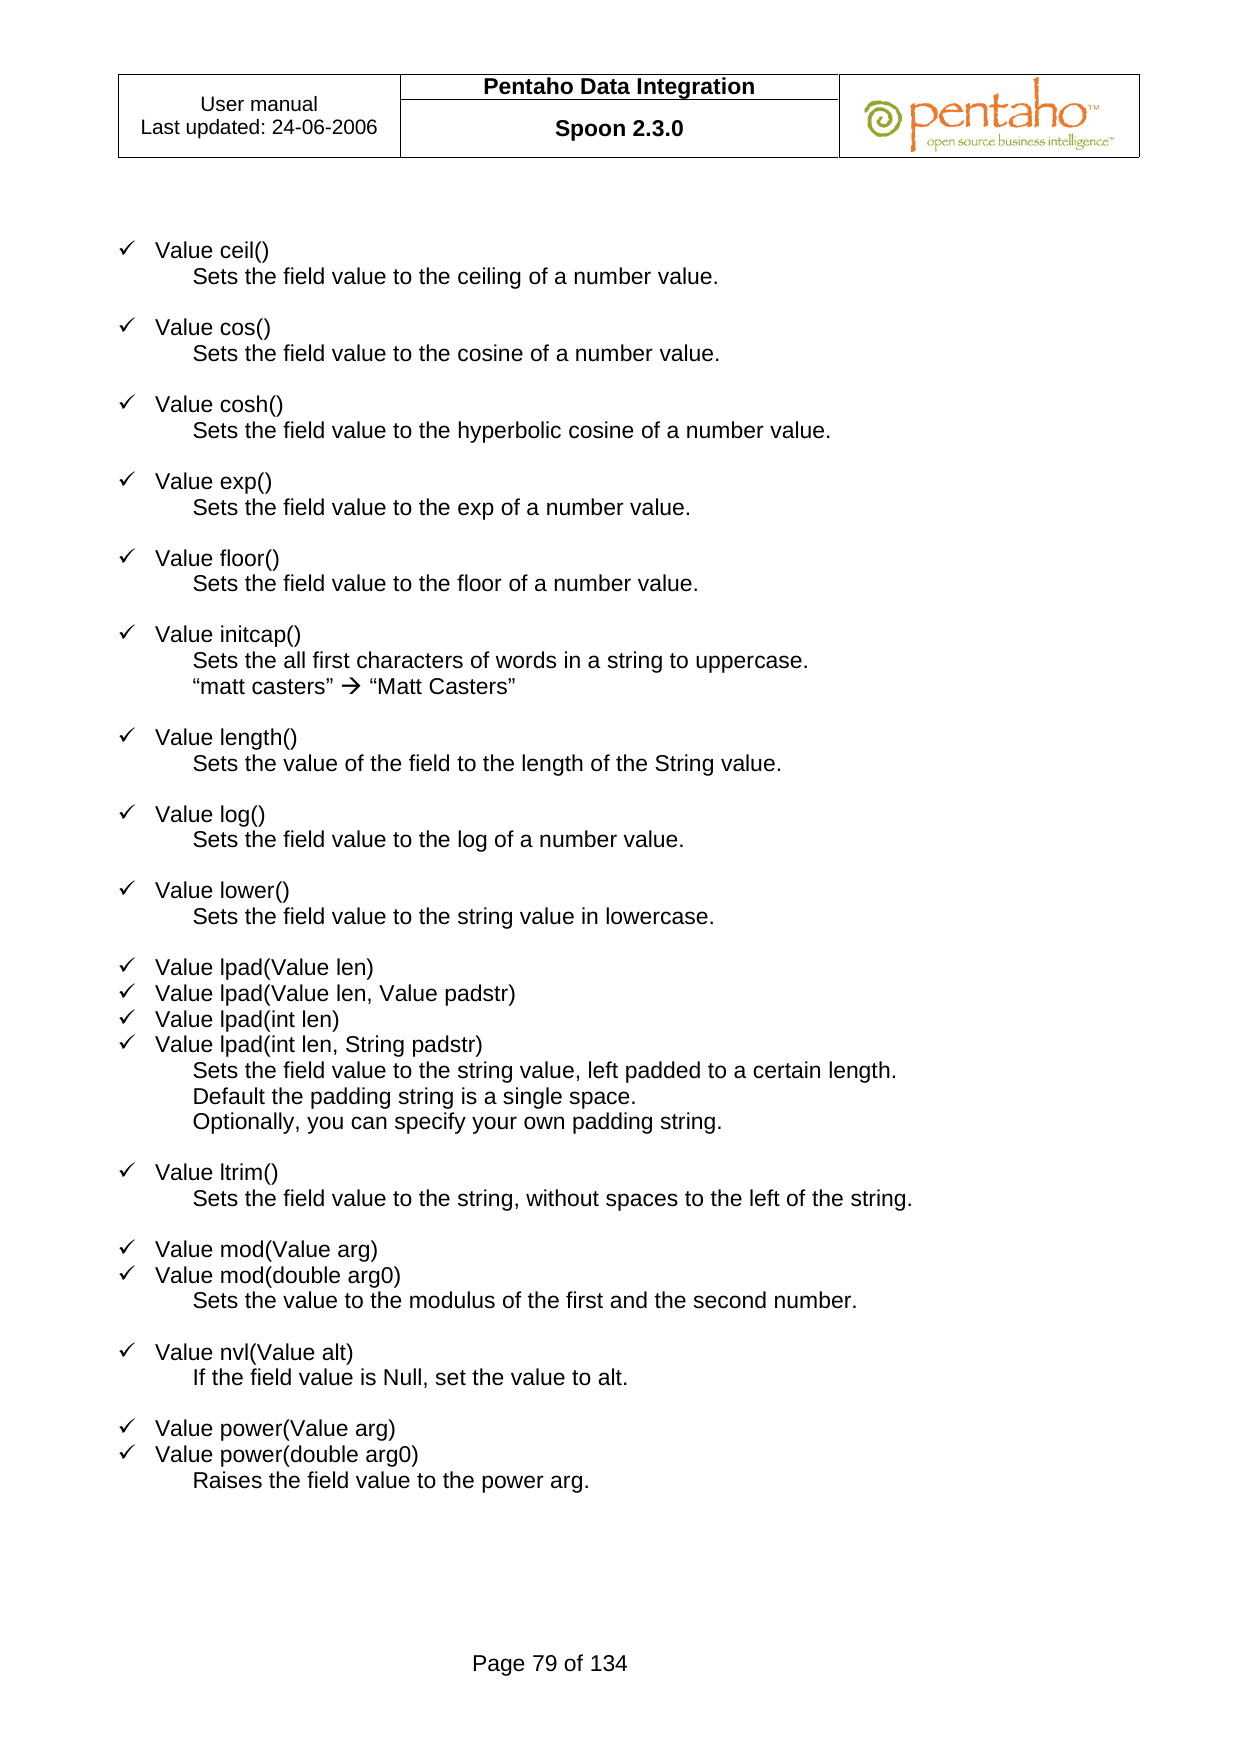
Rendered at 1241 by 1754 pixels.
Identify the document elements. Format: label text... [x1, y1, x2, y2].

text Sets the field value to the exp of a number value. [192, 494, 1137, 520]
list Value power(Value arg) [117, 1416, 1137, 1442]
text Sets the value of the field to the length of the String value. [192, 750, 1137, 776]
list Value lpad(int len, String padstr) [117, 1032, 1137, 1058]
list Value cosh() [117, 392, 1137, 417]
text Sets the field value to the ceiling of a number value. [192, 264, 1137, 289]
list Value lower() [117, 878, 1137, 904]
text Optionally, you can specify your own padding string. [192, 1109, 1137, 1134]
list Value floor() [117, 545, 1137, 571]
list Value power(double arg0) [117, 1442, 1137, 1467]
text Sets the value to the modulus of the first and the second number. [192, 1288, 1137, 1314]
text If the field value is Null, set the value to alt. [192, 1365, 1137, 1390]
text Sets the field value to the string value, left padded to a certain length. [192, 1058, 1137, 1083]
list Value mod(Value arg) [117, 1237, 1137, 1262]
text Sets the field value to the floor of a number value. [192, 571, 1137, 597]
list Value lpad(int len) [117, 1006, 1137, 1032]
list Value log() [117, 801, 1137, 827]
text Sets the field value to the string, without spaces to the left of the string. [192, 1186, 1137, 1211]
text Default the padding string is a single space. [192, 1083, 1137, 1109]
list Value nvl(Value alt) [117, 1339, 1137, 1365]
list Value initcap() [117, 622, 1137, 648]
list Value lpad(Value len) [117, 955, 1137, 981]
text Sets the field value to the string value in lowercase. [192, 904, 1137, 929]
text Sets the all first characters of words in a string to uppercase. [192, 648, 1137, 673]
list Value length() [117, 724, 1137, 750]
text Sets the field value to the cosine of a number value. [192, 341, 1137, 366]
list Value ceil() [117, 238, 1137, 264]
text Sets the field value to the hyperbolic cosine of a number value. [192, 417, 1137, 443]
text “matt casters”  “Matt Casters” [192, 673, 1137, 699]
list Value lpad(Value len, Value padstr) [117, 981, 1137, 1006]
list Value cos() [117, 315, 1137, 341]
list Value ltrim() [117, 1160, 1137, 1186]
list Value mod(double arg0) [117, 1262, 1137, 1288]
text Sets the field value to the log of a number value. [192, 827, 1137, 853]
list Value exp() [117, 468, 1137, 494]
text Raises the field value to the power arg. [192, 1467, 1137, 1493]
